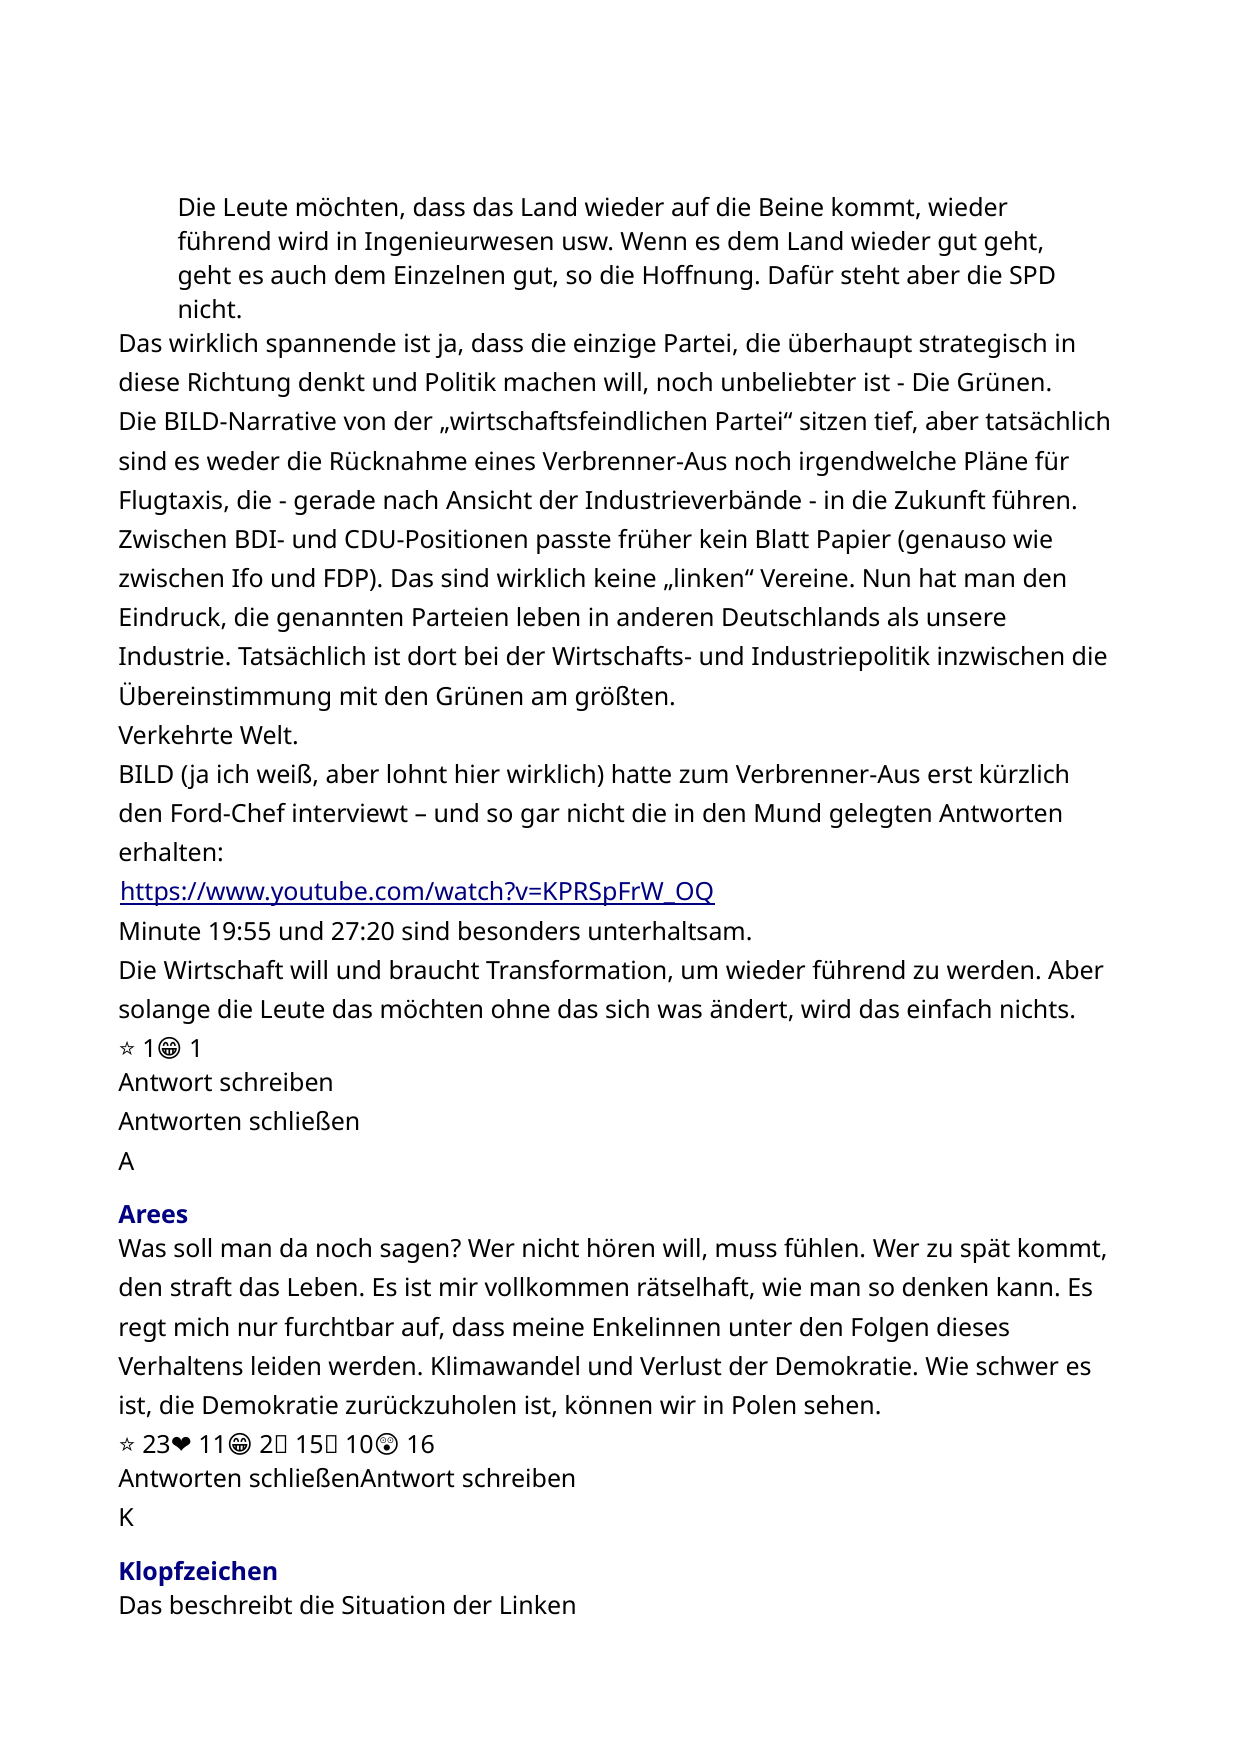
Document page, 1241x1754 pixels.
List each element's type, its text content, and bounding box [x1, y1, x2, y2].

text Das beschreibt die Situation der Linken [118, 1588, 1122, 1622]
text Das wirklich spannende ist ja, dass die einzige Partei, die überhaupt strategisch in diese Richtung denkt und Politik machen will, noch unbeliebter ist - Die Grünen. [118, 326, 1122, 399]
text A [118, 1143, 1122, 1177]
text Was soll man da noch sagen? Wer nicht hören will, muss fühlen. Wer zu spät kommt, den straft das Leben. Es ist mir vollkommen rätselhaft, wie man so denken kann. Es regt mich nur furchtbar auf, dass meine Enkelinnen unter den Folgen dieses Verhaltens leiden werden. Klimawandel und Verlust der Demokratie. Wie schwer es ist, die Demokratie zurückzuholen ist, können wir in Polen sehen. [118, 1231, 1122, 1422]
text Zwischen BDI- und CDU-Positionen passte früher kein Blatt Papier (genauso wie zwischen Ifo und FDP). Das sind wirklich keine „linken“ Vereine. Nun hat man den Eindruck, die genannten Parteien leben in anderen Deutschlands als unsere Industrie. Tatsächlich ist dort bei der Wirtschafts- und Industriepolitik inzwischen die Übereinstimmung mit den Grünen am größten. [118, 522, 1122, 712]
text BILD (ja ich weiß, aber lohnt hier wirklich) hatte zum Verbrenner-Aus erst kürzlich den Ford-Chef interviewt – und so gar nicht die in den Mund gelegten Antworten erhalten: [118, 757, 1122, 869]
text Die Wirtschaft will und braucht Transformation, um wieder führend zu werden. Aber solange die Leute das möchten ohne das sich was ändert, wird das einfach nichts. [118, 952, 1122, 1026]
text Verkehrte Welt. [118, 717, 1122, 751]
text Die BILD-Narrative von der „wirtschaftsfeindlichen Partei“ sitzen tief, aber tatsächlich sind es weder die Rücknahme eines Verbrenner-Aus noch irgendwelche Pläne für Flugtaxis, die - gerade nach Ansicht der Industrieverbände - in die Zukunft führen. [118, 404, 1122, 516]
text ⭐️ 23❤️ 11😁 2🙁 15🤨 10😲 16 [118, 1427, 1122, 1461]
text Antworten schließenAntwort schreiben [118, 1461, 1122, 1495]
subtitle Arees [118, 1197, 1122, 1231]
text Die Leute möchten, dass das Land wieder auf die Beine kommt, wieder führend wird in Ingenieurwesen usw. Wenn es dem Land wieder gut geht, geht es auch dem Einzelnen gut, so die Hoffnung. Dafür steht aber die SPD nicht. [177, 189, 1063, 326]
text https://www.youtube.com/watch?v=KPRSpFrW_OQ [118, 874, 1122, 908]
text ⭐️ 1😁 1 [118, 1031, 1122, 1065]
text Minute 19:55 und 27:20 sind besonders unterhaltsam. [118, 913, 1122, 947]
text K [118, 1500, 1122, 1534]
text Antworten schließen [118, 1104, 1122, 1138]
subtitle Klopfzeichen [118, 1554, 1122, 1588]
text Antwort schreiben [118, 1065, 1122, 1099]
